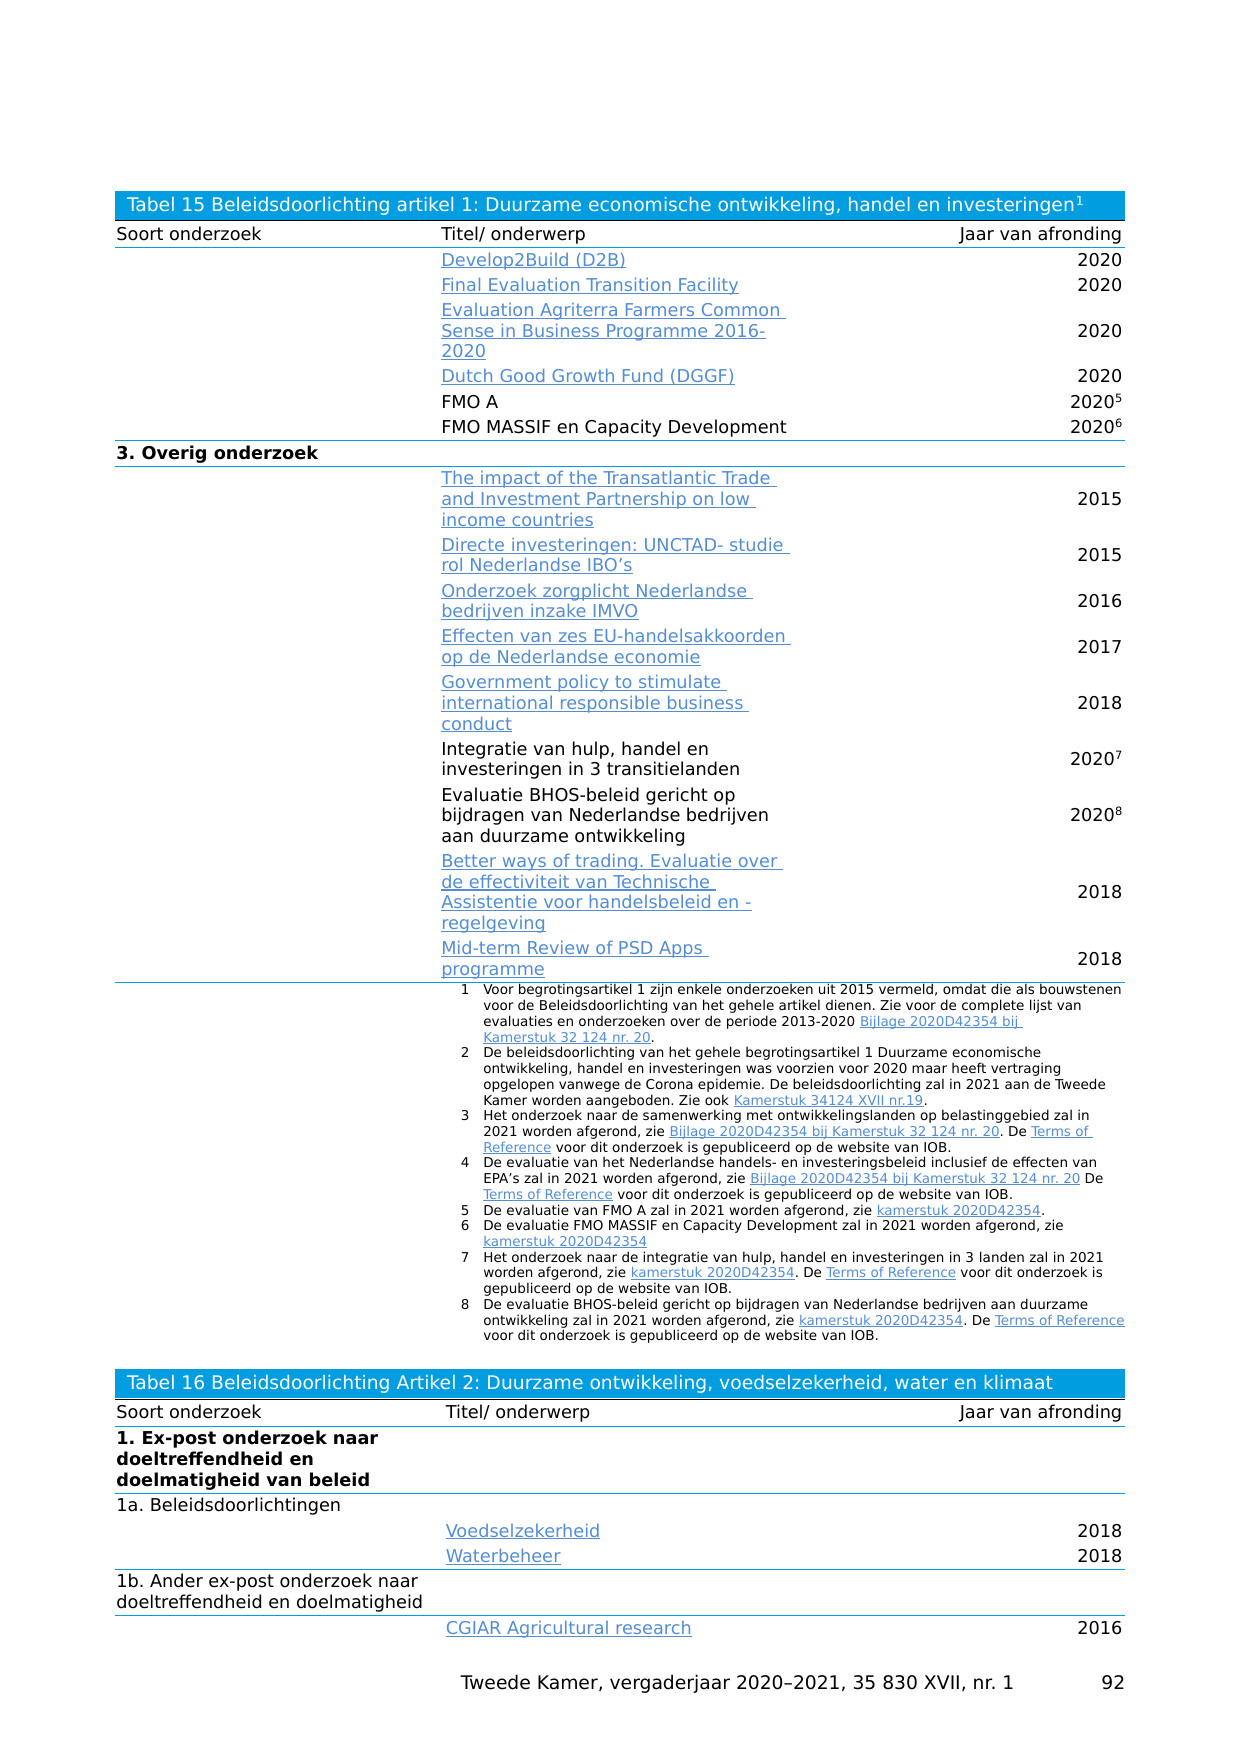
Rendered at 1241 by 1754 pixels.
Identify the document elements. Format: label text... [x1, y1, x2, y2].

table_cell 20208 [799, 782, 1125, 849]
table_cell Voedselzekerheid [443, 1518, 794, 1543]
table_cell Waterbeheer [443, 1544, 794, 1569]
table_cell [115, 624, 438, 670]
table_cell Titel/ onderwerp [438, 221, 799, 247]
list Het onderzoek naar de integratie van hulp, handel en investeringen in 3 landen zal in 2021 worden afgerond, zie kamerstuk 2020D42354. De Terms of Reference voor dit onderzoek is gepubliceerd op de website van IOB. [461, 1249, 1125, 1297]
table_cell [115, 849, 438, 936]
table_cell [115, 578, 438, 624]
table_cell 2018 [799, 849, 1125, 936]
table_cell [115, 248, 438, 272]
table_cell Onderzoek zorgplicht Nederlandse bedrijven inzake IMVO [438, 578, 799, 624]
table_cell [443, 1570, 794, 1615]
table_cell Government policy to stimulate international responsible business conduct [438, 670, 799, 736]
table_cell [794, 1494, 1125, 1518]
table_cell [799, 441, 1125, 466]
table_cell [438, 441, 799, 466]
table_cell Soort onderzoek [115, 1400, 443, 1426]
table_cell [794, 1427, 1125, 1492]
table_cell [115, 1518, 443, 1543]
table_header Tabel 15 Beleidsdoorlichting artikel 1: Duurzame economische ontwikkeling, handel en investeringen1 [115, 191, 1125, 220]
table_cell 2015 [799, 467, 1125, 532]
table_cell 1b. Ander ex-post onderzoek naar doeltreffendheid en doelmatigheid [115, 1570, 443, 1615]
list Het onderzoek naar de samenwerking met ontwikkelingslanden op belastinggebied zal in 2021 worden afgerond, zie Bijlage 2020D42354 bij Kamerstuk 32 124 nr. 20. De Terms of Reference voor dit onderzoek is gepubliceerd op de website van IOB. [461, 1108, 1125, 1155]
list De beleidsdoorlichting van het gehele begrotingsartikel 1 Duurzame economische ontwikkeling, handel en investeringen was voorzien voor 2020 maar heeft vertraging opgelopen vanwege de Corona epidemie. De beleidsdoorlichting zal in 2021 aan de Tweede Kamer worden aangeboden. Zie ook Kamerstuk 34124 XVII nr.19. [461, 1045, 1125, 1108]
table_cell 20205 [799, 389, 1125, 414]
table_cell Directe investeringen: UNCTAD- studie rol Nederlandse IBO’s [438, 533, 799, 578]
table_cell 2016 [799, 578, 1125, 624]
table_cell Develop2Build (D2B) [438, 248, 799, 272]
table_cell [115, 1544, 443, 1569]
table_cell 2018 [794, 1544, 1125, 1569]
table_cell Dutch Good Growth Fund (DGGF) [438, 364, 799, 389]
table_cell 1. Ex-post onderzoek naar doeltreffendheid en doelmatigheid van beleid [115, 1427, 443, 1492]
table_cell [443, 1494, 794, 1518]
table_cell [115, 298, 438, 364]
table_cell [115, 782, 438, 849]
table_cell CGIAR Agricultural research [443, 1616, 794, 1641]
table_cell [115, 533, 438, 578]
table_cell [115, 364, 438, 389]
table_cell [443, 1427, 794, 1492]
table_cell [115, 936, 438, 982]
table_cell 20206 [799, 415, 1125, 440]
table_cell [115, 389, 438, 414]
table_cell 1a. Beleidsdoorlichtingen [115, 1494, 443, 1518]
table_cell Integratie van hulp, handel en investeringen in 3 transitielanden [438, 736, 799, 782]
table_cell Mid-term Review of PSD Apps programme [438, 936, 799, 982]
table_cell [115, 273, 438, 298]
table_cell [794, 1570, 1125, 1615]
list Voor begrotingsartikel 1 zijn enkele onderzoeken uit 2015 vermeld, omdat die als bouwstenen voor de Beleidsdoorlichting van het gehele artikel dienen. Zie voor de complete lijst van evaluaties en onderzoeken over de periode 2013-2020 Bijlage 2020D42354 bij Kamerstuk 32 124 nr. 20. [461, 983, 1125, 1045]
table_cell 2017 [799, 624, 1125, 670]
list De evaluatie van FMO A zal in 2021 worden afgerond, zie kamerstuk 2020D42354. [461, 1202, 1125, 1218]
table_header Tabel 16 Beleidsdoorlichting Artikel 2: Duurzame ontwikkeling, voedselzekerheid, water en klimaat [115, 1369, 1125, 1398]
table_cell FMO MASSIF en Capacity Development [438, 415, 799, 440]
table_cell 2016 [794, 1616, 1125, 1641]
table_cell 2020 [799, 273, 1125, 298]
table_cell 2020 [799, 248, 1125, 272]
table_cell [115, 736, 438, 782]
table_cell [115, 1616, 443, 1641]
table_cell [115, 670, 438, 736]
table_cell The impact of the Transatlantic Trade and Investment Partnership on low income countries [438, 467, 799, 532]
table_cell 2015 [799, 533, 1125, 578]
list De evaluatie FMO MASSIF en Capacity Development zal in 2021 worden afgerond, zie kamerstuk 2020D42354 [461, 1218, 1125, 1249]
table_cell 20207 [799, 736, 1125, 782]
table_cell Jaar van afronding [799, 221, 1125, 247]
table_cell 2020 [799, 364, 1125, 389]
table_cell Evaluation Agriterra Farmers Common Sense in Business Programme 2016-2020 [438, 298, 799, 364]
table_cell FMO A [438, 389, 799, 414]
table_cell 2020 [799, 298, 1125, 364]
table_cell Final Evaluation Transition Facility [438, 273, 799, 298]
table_cell Soort onderzoek [115, 221, 438, 247]
table_cell [115, 415, 438, 440]
list De evaluatie van het Nederlandse handels- en investeringsbeleid inclusief de effecten van EPA’s zal in 2021 worden afgerond, zie Bijlage 2020D42354 bij Kamerstuk 32 124 nr. 20 De Terms of Reference voor dit onderzoek is gepubliceerd op de website van IOB. [461, 1155, 1125, 1202]
list De evaluatie BHOS-beleid gericht op bijdragen van Nederlandse bedrijven aan duurzame ontwikkeling zal in 2021 worden afgerond, zie kamerstuk 2020D42354. De Terms of Reference voor dit onderzoek is gepubliceerd op de website van IOB. [461, 1297, 1125, 1344]
table_cell 2018 [799, 936, 1125, 982]
table_cell Titel/ onderwerp [443, 1400, 794, 1426]
table_cell 3. Overig onderzoek [115, 441, 438, 466]
table_cell Effecten van zes EU-handelsakkoorden op de Nederlandse economie [438, 624, 799, 670]
table_cell Better ways of trading. Evaluatie over de effectiviteit van Technische Assistentie voor handelsbeleid en -regelgeving [438, 849, 799, 936]
table_cell Jaar van afronding [794, 1400, 1125, 1426]
table_cell Evaluatie BHOS-beleid gericht op bijdragen van Nederlandse bedrijven aan duurzame ontwikkeling [438, 782, 799, 849]
table_cell [115, 467, 438, 532]
table_cell 2018 [799, 670, 1125, 736]
table_cell 2018 [794, 1518, 1125, 1543]
